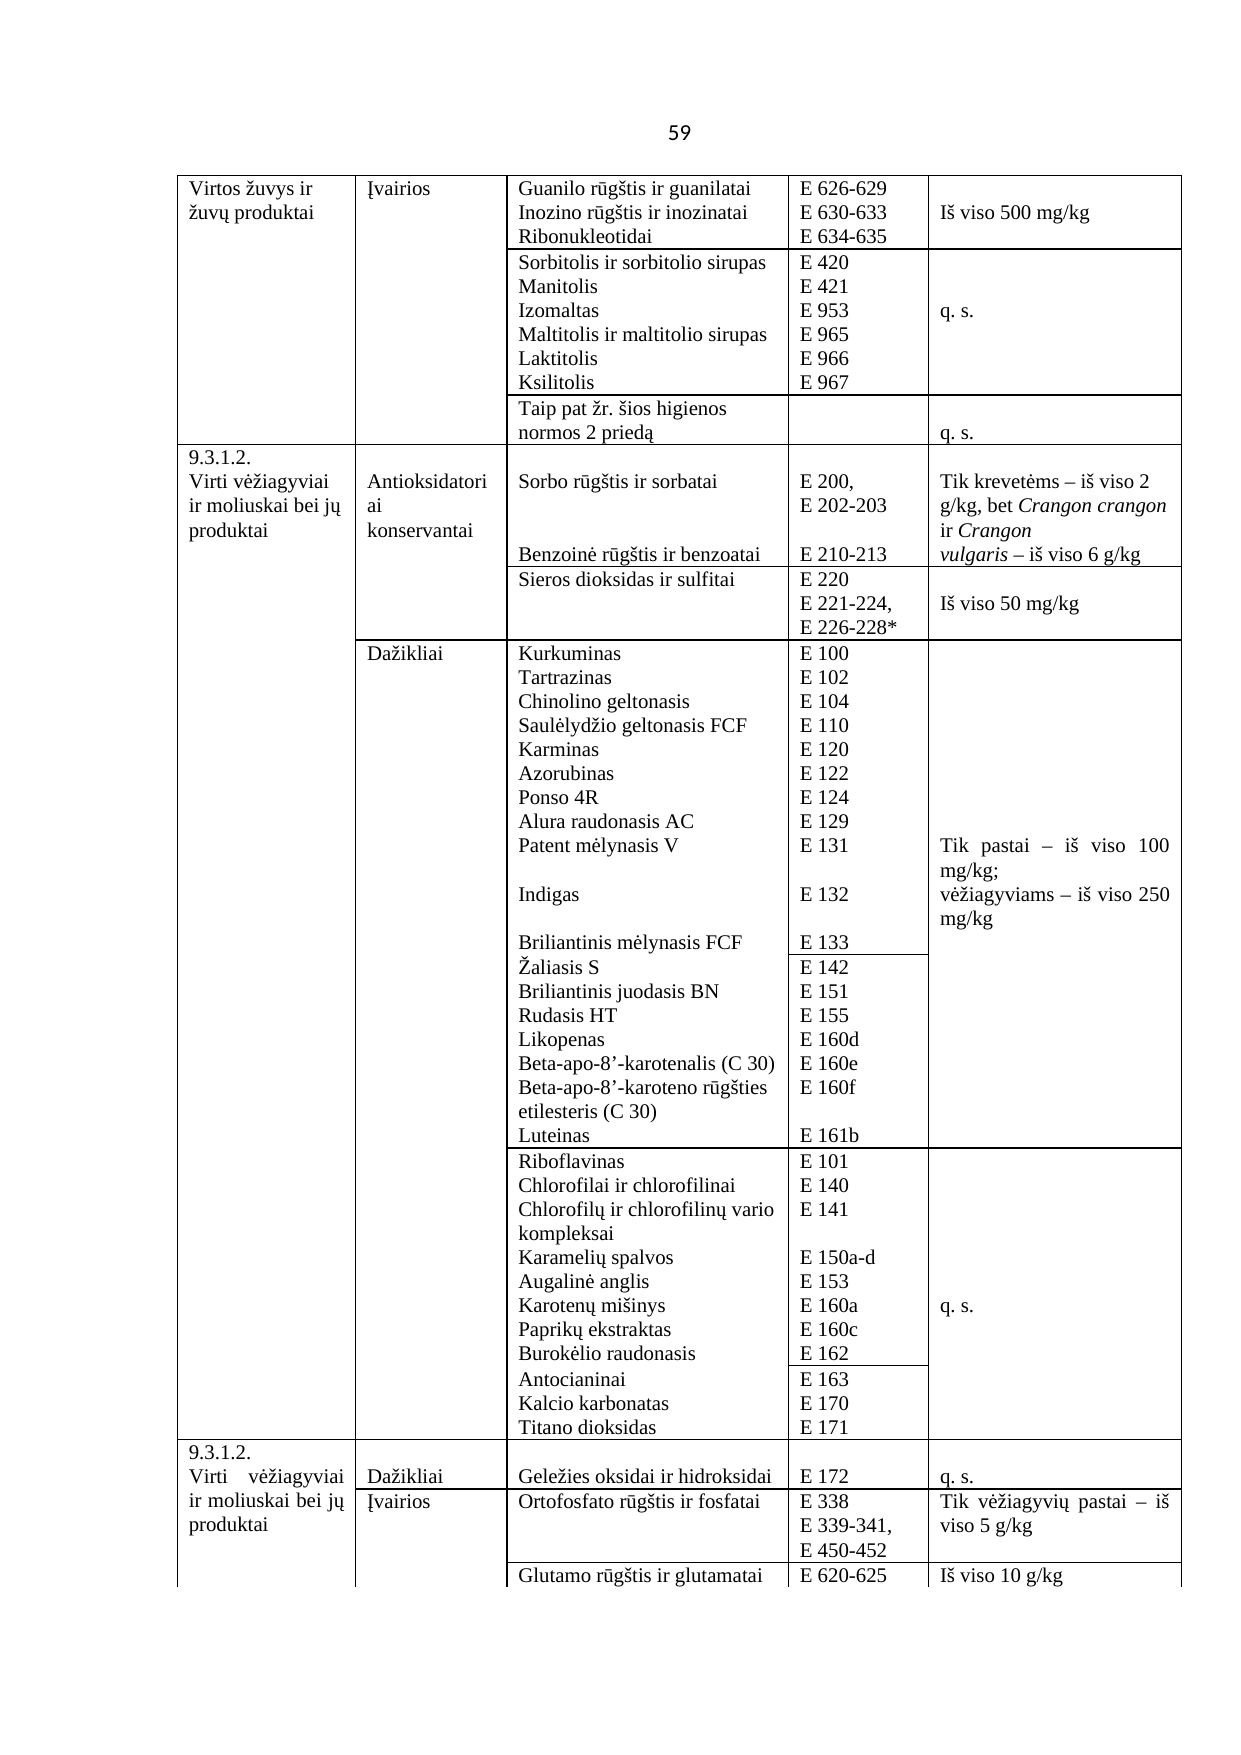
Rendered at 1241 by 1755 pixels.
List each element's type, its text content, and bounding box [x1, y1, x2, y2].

table_cell [929, 979, 1181, 1003]
table_cell Ortofosfato rūgštis ir fosfatai [508, 1490, 788, 1562]
table_cell q. s. [929, 1440, 1181, 1488]
table_cell [356, 834, 506, 882]
table_cell E 172 [789, 1440, 928, 1488]
table_cell E 220 E 221-224, E 226-228* [789, 567, 928, 639]
table_cell Saulėlydžio geltonasis FCF [508, 713, 788, 737]
table_cell [178, 1562, 355, 1587]
table_cell [178, 346, 355, 370]
table_cell [178, 1197, 355, 1245]
table_cell Įvairios [356, 1490, 506, 1562]
table_cell Izomaltas [508, 298, 788, 322]
table_cell E 160f [789, 1075, 928, 1123]
table_cell [178, 809, 355, 833]
table_cell E 965 [789, 322, 928, 346]
table_cell [356, 200, 506, 224]
table_cell [178, 298, 355, 322]
table_cell [178, 737, 355, 761]
table_cell [178, 834, 355, 882]
table_cell [178, 689, 355, 713]
table_cell [929, 1123, 1181, 1147]
table_cell Tartrazinas [508, 665, 788, 689]
table_cell [178, 1173, 355, 1197]
table_cell E 132 [789, 882, 928, 930]
table_cell E 133 [789, 930, 928, 954]
table_cell [356, 713, 506, 737]
table_cell [929, 1075, 1181, 1123]
table_cell Briliantinis juodasis BN [508, 979, 788, 1003]
table_cell [356, 346, 506, 370]
table_cell [178, 761, 355, 785]
table_cell [356, 1075, 506, 1123]
table_cell Likopenas [508, 1027, 788, 1051]
table_cell Antocianinai [508, 1365, 788, 1391]
table_cell Dažikliai [356, 641, 506, 665]
table_cell [356, 979, 506, 1003]
table_cell [178, 1365, 355, 1391]
table_cell E 104 [789, 689, 928, 713]
table_cell E 420 [789, 250, 928, 274]
table_cell E 620-625 [789, 1563, 928, 1587]
table_cell [929, 1391, 1181, 1414]
table_cell [929, 785, 1181, 809]
table_cell Geležies oksidai ir hidroksidai [508, 1440, 788, 1488]
table_cell [178, 322, 355, 346]
table_cell Virtos žuvys ir [178, 176, 355, 200]
table_cell [178, 1341, 355, 1365]
table_cell [356, 1197, 506, 1245]
table_cell E 953 [789, 298, 928, 322]
table_cell [178, 1293, 355, 1317]
table_cell Sorbitolis ir sorbitolio sirupas [508, 250, 788, 274]
table_cell [178, 979, 355, 1003]
table_cell Briliantinis mėlynasis FCF [508, 930, 788, 954]
table_cell Karminas [508, 737, 788, 761]
table_cell [178, 566, 355, 639]
table_cell E 171 [789, 1415, 928, 1439]
table_cell Manitolis [508, 274, 788, 298]
table_cell E 124 [789, 785, 928, 809]
table_cell E 141 [789, 1197, 928, 1245]
table_cell [356, 761, 506, 785]
table_cell Žaliasis S [508, 954, 788, 979]
table_cell [178, 665, 355, 689]
table_cell Sieros dioksidas ir sulfitai [508, 567, 788, 639]
table_cell [178, 1027, 355, 1051]
table_cell [356, 248, 506, 274]
table_cell Chlorofilai ir chlorofilinai [508, 1173, 788, 1197]
table_cell [178, 1147, 355, 1173]
table_cell Titano dioksidas [508, 1415, 788, 1439]
table_cell Beta-apo-8’-karoteno rūgšties etilesteris (C 30) [508, 1075, 788, 1123]
table_cell [929, 322, 1181, 346]
table_cell E 110 [789, 713, 928, 737]
table_cell [178, 1415, 355, 1439]
table_cell Tik krevetėms – iš viso 2 g/kg, bet Crangon crangon ir Crangon [929, 445, 1181, 542]
table_cell Taip pat žr. šios higienos [508, 396, 788, 420]
table_cell E 170 [789, 1391, 928, 1414]
table_cell Įvairios [356, 176, 506, 200]
table_cell [178, 930, 355, 954]
table_cell [178, 882, 355, 930]
table_cell [929, 930, 1181, 954]
table_cell Karotenų mišinys [508, 1293, 788, 1317]
table_cell Tik vėžiagyvių pastai – iš viso 5 g/kg [929, 1490, 1181, 1562]
table_cell Kurkuminas [508, 641, 788, 665]
table_cell Alura raudonasis AC [508, 809, 788, 833]
table_cell [356, 224, 506, 248]
table_cell E 160c [789, 1317, 928, 1341]
table_cell E 634-635 [789, 224, 928, 248]
table_cell Ksilitolis [508, 370, 788, 394]
table_cell q. s. [929, 420, 1181, 444]
table_cell [929, 1149, 1181, 1173]
table_cell Dažikliai [356, 1440, 506, 1488]
table_cell [929, 1269, 1181, 1293]
table_cell [929, 346, 1181, 370]
table_cell q. s. [929, 298, 1181, 322]
table_cell [178, 1391, 355, 1414]
table_cell [356, 1293, 506, 1317]
table_cell Sorbo rūgštis ir sorbatai [508, 445, 788, 542]
table_cell Ponso 4R [508, 785, 788, 809]
table_cell E 131 [789, 834, 928, 882]
table_cell Burokėlio raudonasis [508, 1341, 788, 1365]
table_cell Karamelių spalvos [508, 1245, 788, 1269]
table_cell [356, 1003, 506, 1027]
table_cell Kalcio karbonatas [508, 1391, 788, 1414]
table_cell E 101 [789, 1149, 928, 1173]
table_cell [178, 639, 355, 665]
table_cell E 160d [789, 1027, 928, 1051]
table_cell [929, 396, 1181, 420]
table_cell [356, 809, 506, 833]
table_cell [929, 1003, 1181, 1027]
table_cell E 200, E 202-203 [789, 445, 928, 542]
table_cell [356, 370, 506, 394]
table_cell [356, 566, 506, 639]
table_cell E 163 [789, 1366, 928, 1391]
table_cell E 155 [789, 1003, 928, 1027]
table_cell [356, 322, 506, 346]
table_cell [356, 298, 506, 322]
table_cell normos 2 priedą [508, 420, 788, 444]
table_cell [178, 1003, 355, 1027]
table_cell [356, 1123, 506, 1147]
table_cell [929, 1197, 1181, 1245]
table_cell E 160a [789, 1293, 928, 1317]
table_cell [929, 274, 1181, 298]
table_cell Antioksidatoriai konservantai [356, 445, 506, 542]
table_cell Maltitolis ir maltitolio sirupas [508, 322, 788, 346]
table_cell [356, 1051, 506, 1075]
table_cell [929, 1245, 1181, 1269]
table_cell Benzoinė rūgštis ir benzoatai [508, 542, 788, 566]
table_cell Riboflavinas [508, 1149, 788, 1173]
table_cell [929, 954, 1181, 979]
table_cell vėžiagyviams – iš viso 250 mg/kg [929, 882, 1181, 930]
table_cell [178, 1245, 355, 1269]
table_cell E 100 [789, 641, 928, 665]
table_cell Indigas [508, 882, 788, 930]
table_cell 9.3.1.2. Virti vėžiagyviai ir moliuskai bei jų produktai [178, 1440, 355, 1562]
table_cell [356, 737, 506, 761]
table_cell [178, 394, 355, 420]
table_cell [356, 930, 506, 954]
table_cell [356, 1027, 506, 1051]
table_cell žuvų produktai [178, 200, 355, 224]
table_cell [178, 542, 355, 566]
table_cell [929, 224, 1181, 248]
table_cell E 421 [789, 274, 928, 298]
table_cell [929, 713, 1181, 737]
table_cell q. s. [929, 1293, 1181, 1317]
table_cell E 338 E 339-341, E 450-452 [789, 1490, 928, 1562]
table_cell Inozino rūgštis ir inozinatai [508, 200, 788, 224]
table_cell [356, 1415, 506, 1439]
table_cell [356, 665, 506, 689]
table_cell [929, 689, 1181, 713]
table_cell E 630-633 [789, 200, 928, 224]
table_cell [356, 1562, 506, 1587]
table_cell E 102 [789, 665, 928, 689]
table_cell E 967 [789, 370, 928, 394]
table_cell [178, 420, 355, 444]
table_cell Iš viso 500 mg/kg [929, 200, 1181, 224]
table_cell Luteinas [508, 1123, 788, 1147]
table_cell E 150a-d [789, 1245, 928, 1269]
table_cell E 626-629 [789, 176, 928, 200]
table_cell Chinolino geltonasis [508, 689, 788, 713]
table_cell E 129 [789, 809, 928, 833]
table_cell E 151 [789, 979, 928, 1003]
table_cell Paprikų ekstraktas [508, 1317, 788, 1341]
table_cell Ribonukleotidai [508, 224, 788, 248]
table_cell E 122 [789, 761, 928, 785]
table_cell [356, 1173, 506, 1197]
table_cell [356, 1147, 506, 1173]
table_cell [356, 785, 506, 809]
table_cell [356, 1245, 506, 1269]
table_cell Chlorofilų ir chlorofilinų vario kompleksai [508, 1197, 788, 1245]
table_cell [356, 1391, 506, 1414]
table_cell [929, 809, 1181, 833]
table_cell [178, 954, 355, 979]
table_cell [356, 1269, 506, 1293]
table_cell [929, 641, 1181, 665]
table_cell [178, 370, 355, 394]
table_cell [356, 1365, 506, 1391]
table_cell [929, 1027, 1181, 1051]
table_cell Beta-apo-8’-karotenalis (C 30) [508, 1051, 788, 1075]
table_cell [356, 274, 506, 298]
table_cell Patent mėlynasis V [508, 834, 788, 882]
table_cell [178, 274, 355, 298]
table_cell E 160e [789, 1051, 928, 1075]
table_cell Augalinė anglis [508, 1269, 788, 1293]
table_cell [356, 689, 506, 713]
table_cell [178, 785, 355, 809]
table_cell [929, 1365, 1181, 1391]
table_cell E 120 [789, 737, 928, 761]
table_cell [356, 394, 506, 420]
table_cell [356, 882, 506, 930]
table_cell [929, 665, 1181, 689]
table_cell [789, 396, 928, 420]
table_cell [929, 1173, 1181, 1197]
table_cell Iš viso 50 mg/kg [929, 567, 1181, 639]
table_cell [929, 1341, 1181, 1365]
table_cell E 161b [789, 1123, 928, 1147]
table_cell E 210-213 [789, 542, 928, 566]
table_cell vulgaris – iš viso 6 g/kg [929, 542, 1181, 566]
table_cell [178, 1075, 355, 1123]
table_cell 9.3.1.2. Virti vėžiagyviai ir moliuskai bei jų produktai [178, 445, 355, 542]
table_cell [789, 420, 928, 444]
table_cell [356, 954, 506, 979]
table_cell [356, 420, 506, 444]
table_cell [178, 713, 355, 737]
table_cell Glutamo rūgštis ir glutamatai [508, 1563, 788, 1587]
table_cell [929, 761, 1181, 785]
table_cell E 142 [789, 955, 928, 979]
table_cell E 162 [789, 1341, 928, 1365]
table_cell [929, 1415, 1181, 1439]
table_cell Iš viso 10 g/kg [929, 1563, 1181, 1587]
table_cell Azorubinas [508, 761, 788, 785]
table_cell Laktitolis [508, 346, 788, 370]
table_cell Guanilo rūgštis ir guanilatai [508, 176, 788, 200]
table_cell [178, 1269, 355, 1293]
table_cell Rudasis HT [508, 1003, 788, 1027]
table_cell [356, 1341, 506, 1365]
table_cell [929, 737, 1181, 761]
table_cell [929, 176, 1181, 200]
table_cell [356, 542, 506, 566]
table_cell [929, 250, 1181, 274]
table_cell E 153 [789, 1269, 928, 1293]
table_cell [929, 370, 1181, 394]
table_cell Tik pastai – iš viso 100 mg/kg; [929, 834, 1181, 882]
table_cell E 140 [789, 1173, 928, 1197]
table_cell [929, 1317, 1181, 1341]
table_cell [929, 1051, 1181, 1075]
table_cell [178, 248, 355, 274]
table_cell [178, 1317, 355, 1341]
table_cell [178, 1051, 355, 1075]
table_cell [178, 1123, 355, 1147]
table_cell E 966 [789, 346, 928, 370]
table_cell [356, 1317, 506, 1341]
table_cell [178, 224, 355, 248]
